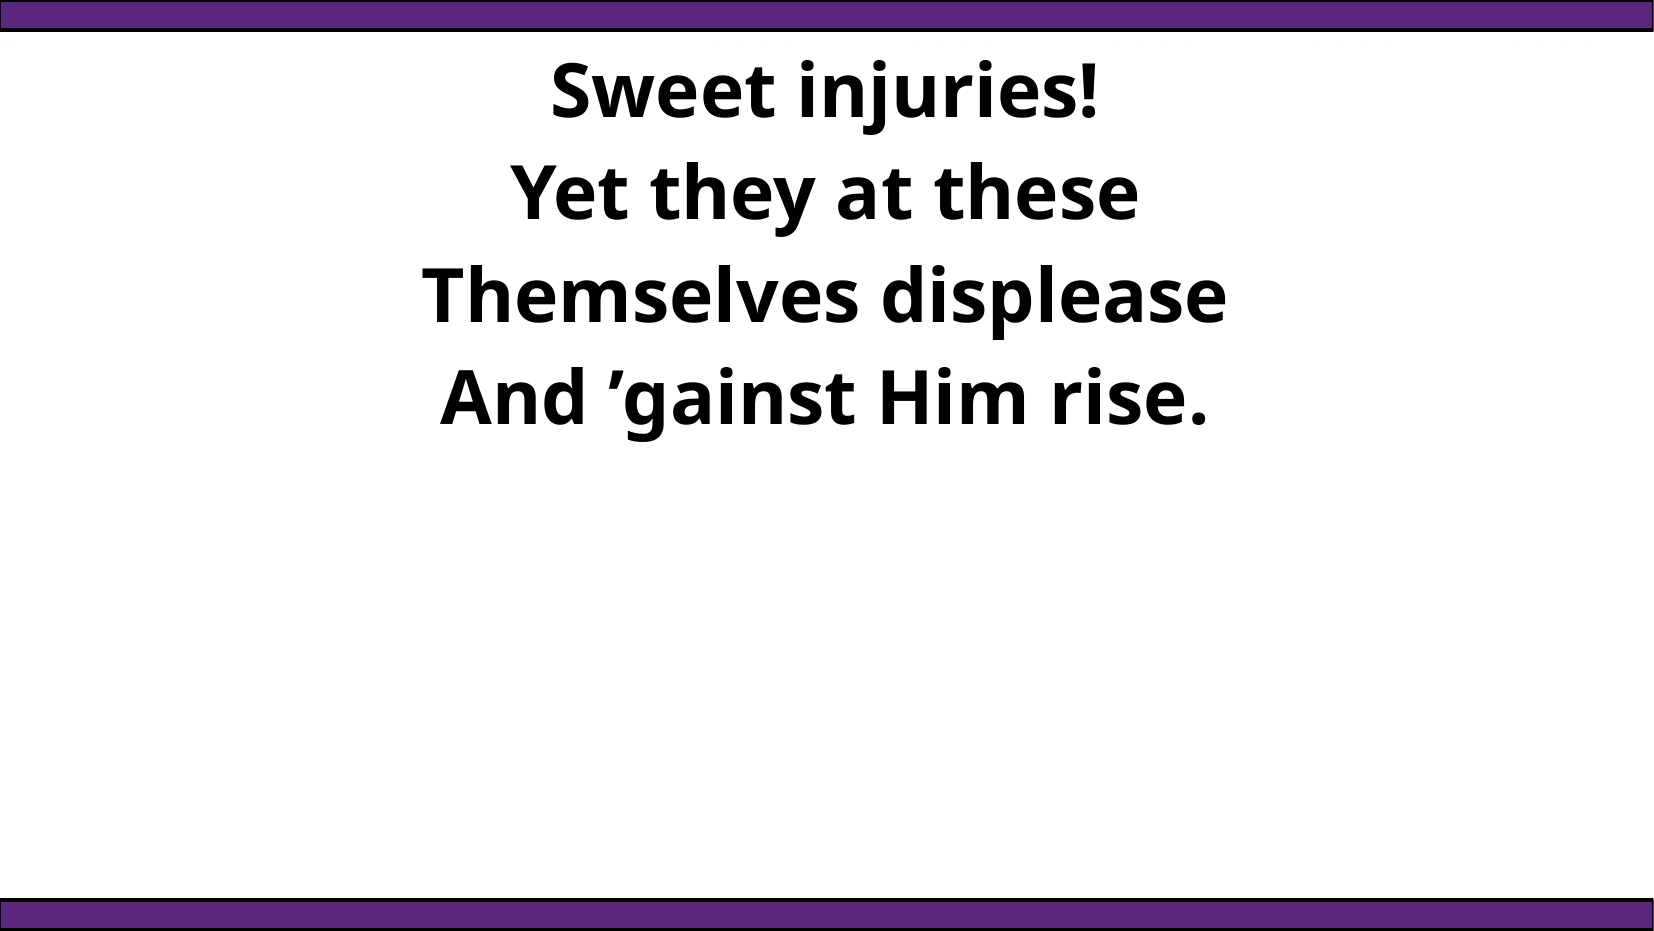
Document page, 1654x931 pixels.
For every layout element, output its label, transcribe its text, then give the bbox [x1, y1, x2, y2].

picture [0, 31, 1654, 900]
text_box [0, 900, 1654, 931]
text_box [0, 0, 1654, 31]
text_box Sweet injuries! Yet they at these Themselves displease And ’gainst Him rise. [45, 30, 1607, 445]
text_box [105, 255, 1531, 348]
